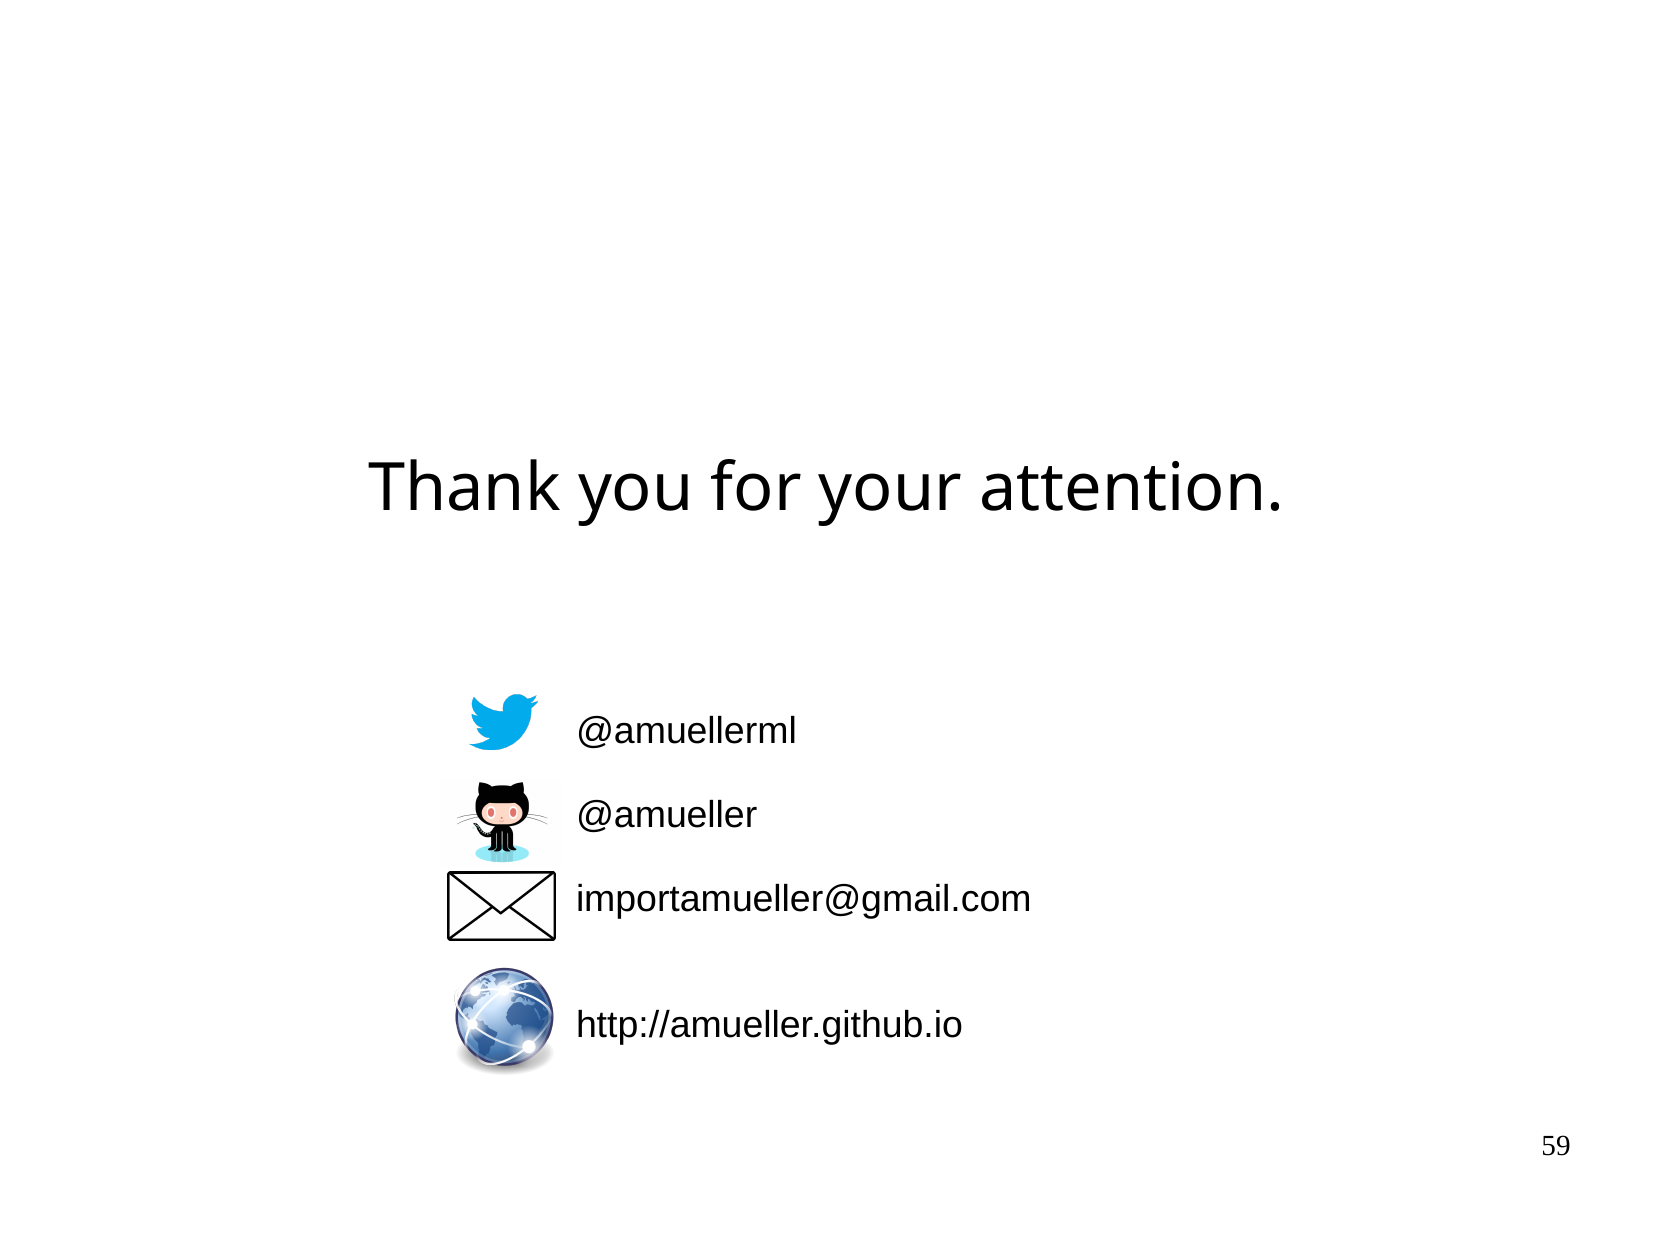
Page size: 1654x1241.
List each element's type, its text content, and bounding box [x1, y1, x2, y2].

picture [444, 959, 562, 1077]
picture [441, 664, 562, 866]
text_box @amuellerml @amueller importamueller@gmail.com http://amueller.github.io [561, 660, 1261, 1053]
subtitle Thank you for your attention. [82, 49, 1571, 1010]
picture [447, 871, 556, 941]
